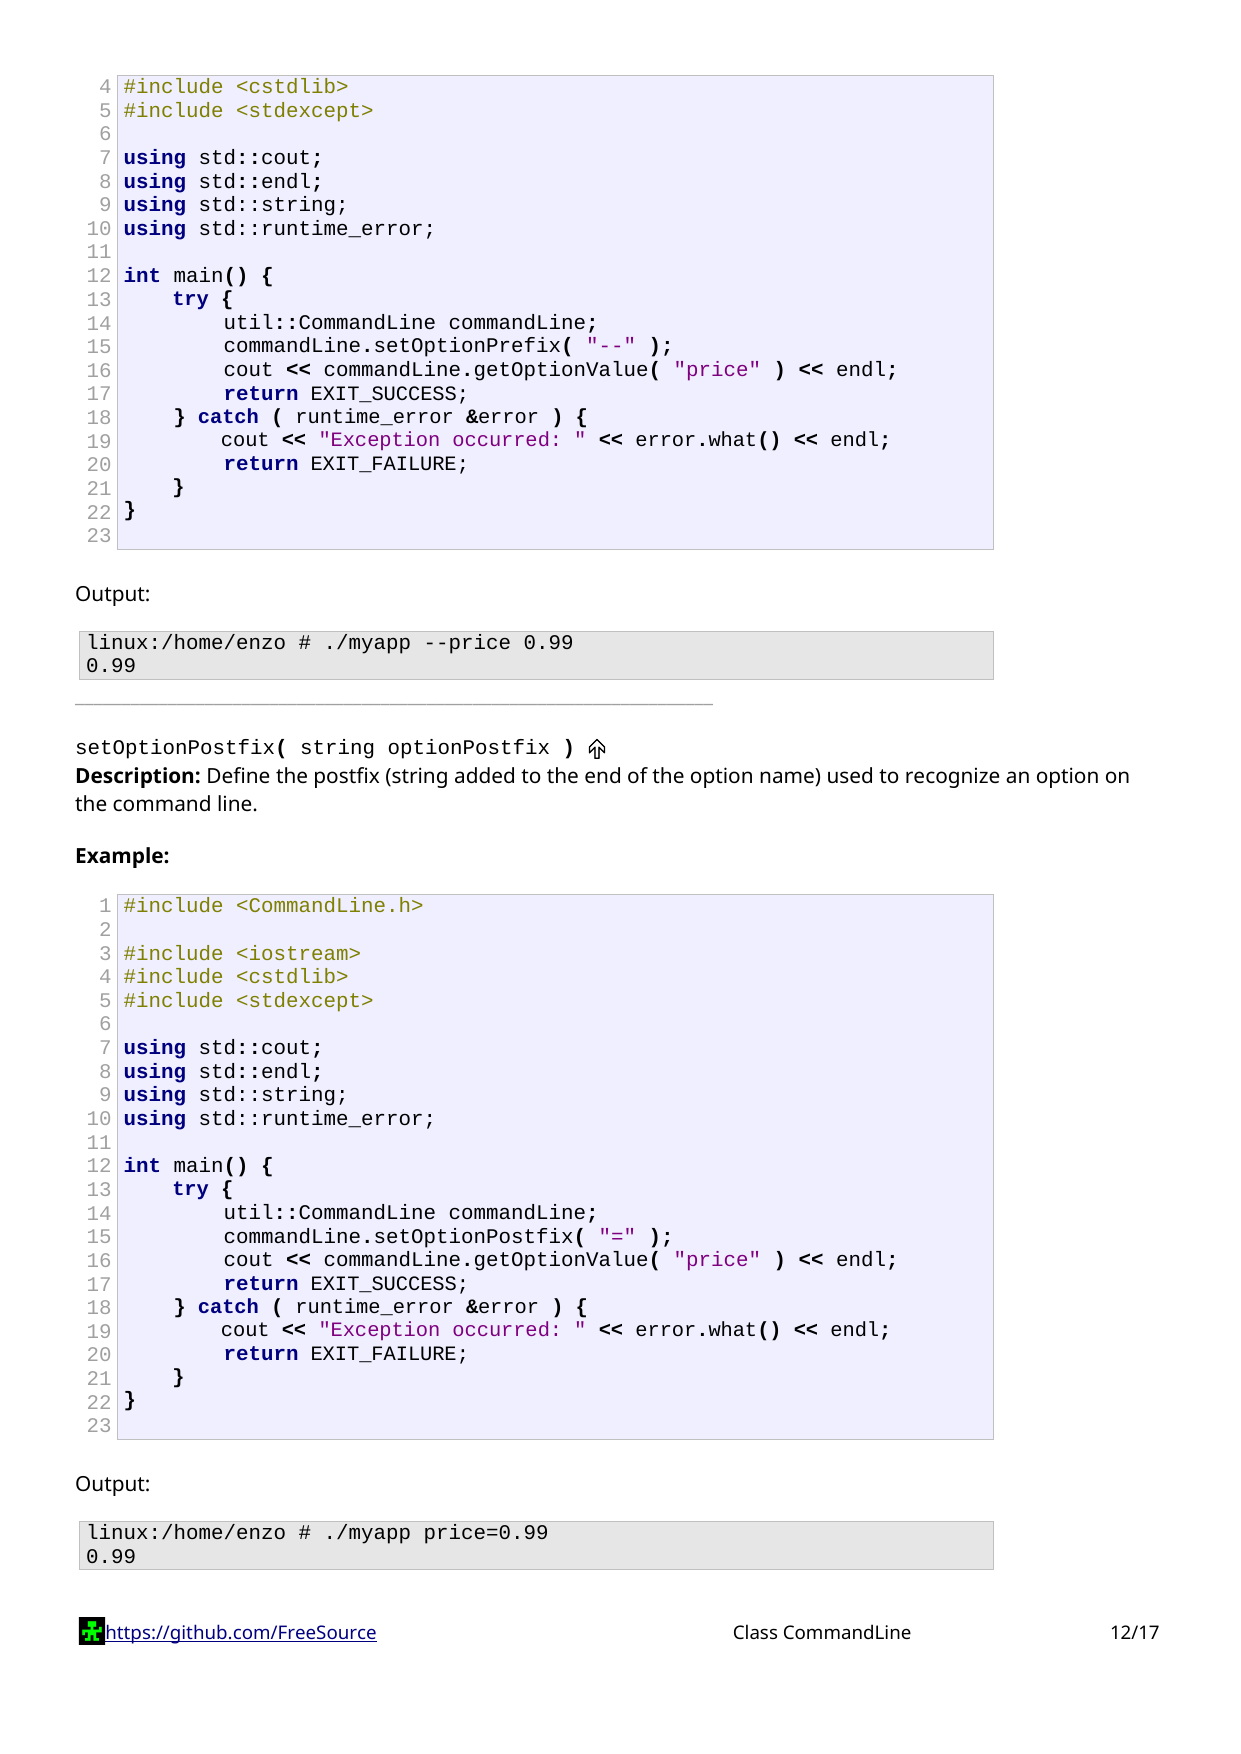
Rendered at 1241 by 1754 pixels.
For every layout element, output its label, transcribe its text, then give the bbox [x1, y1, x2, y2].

text Example: [75, 842, 1165, 894]
text setOptionPostfix( string optionPostfix )  [75, 737, 1165, 761]
picture [78, 1617, 106, 1645]
table_header linux:/home/enzo # ./myapp --price 0.99 0.99 [80, 632, 993, 679]
table_header linux:/home/enzo # ./myapp price=0.99 0.99 [80, 1522, 993, 1569]
text Description: Define the postfix (string added to the end of the option name) used to recognize an option on the command line. [75, 761, 1165, 842]
text _____________________________________________________________________ [75, 680, 1165, 709]
table_header 1 2 3 4 5 6 7 8 9 10 11 12 13 14 15 16 17 18 19 20 21 22 23 [80, 894, 117, 1439]
text Output: [75, 1469, 1165, 1497]
table_header #include <cstdlib> #include <stdexcept> using std::cout; using std::endl; using std::string; using std::runtime_error; int main() { try { util::CommandLine commandLine; commandLine.setOptionPrefix( "--" ); cout << commandLine.getOptionValue( "price" ) << endl; return EXIT_SUCCESS; } catch ( runtime_error &error ) { cout << "Exception occurred: " << error.what() << endl; return EXIT_FAILURE; } } [118, 76, 993, 549]
text Output: [75, 579, 1165, 607]
table_header #include <CommandLine.h> #include <iostream> #include <cstdlib> #include <stdexcept> using std::cout; using std::endl; using std::string; using std::runtime_error; int main() { try { util::CommandLine commandLine; commandLine.setOptionPostfix( "=" ); cout << commandLine.getOptionValue( "price" ) << endl; return EXIT_SUCCESS; } catch ( runtime_error &error ) { cout << "Exception occurred: " << error.what() << endl; return EXIT_FAILURE; } } [118, 895, 993, 1439]
table_header 4 5 6 7 8 9 10 11 12 13 14 15 16 17 18 19 20 21 22 23 [80, 75, 117, 549]
